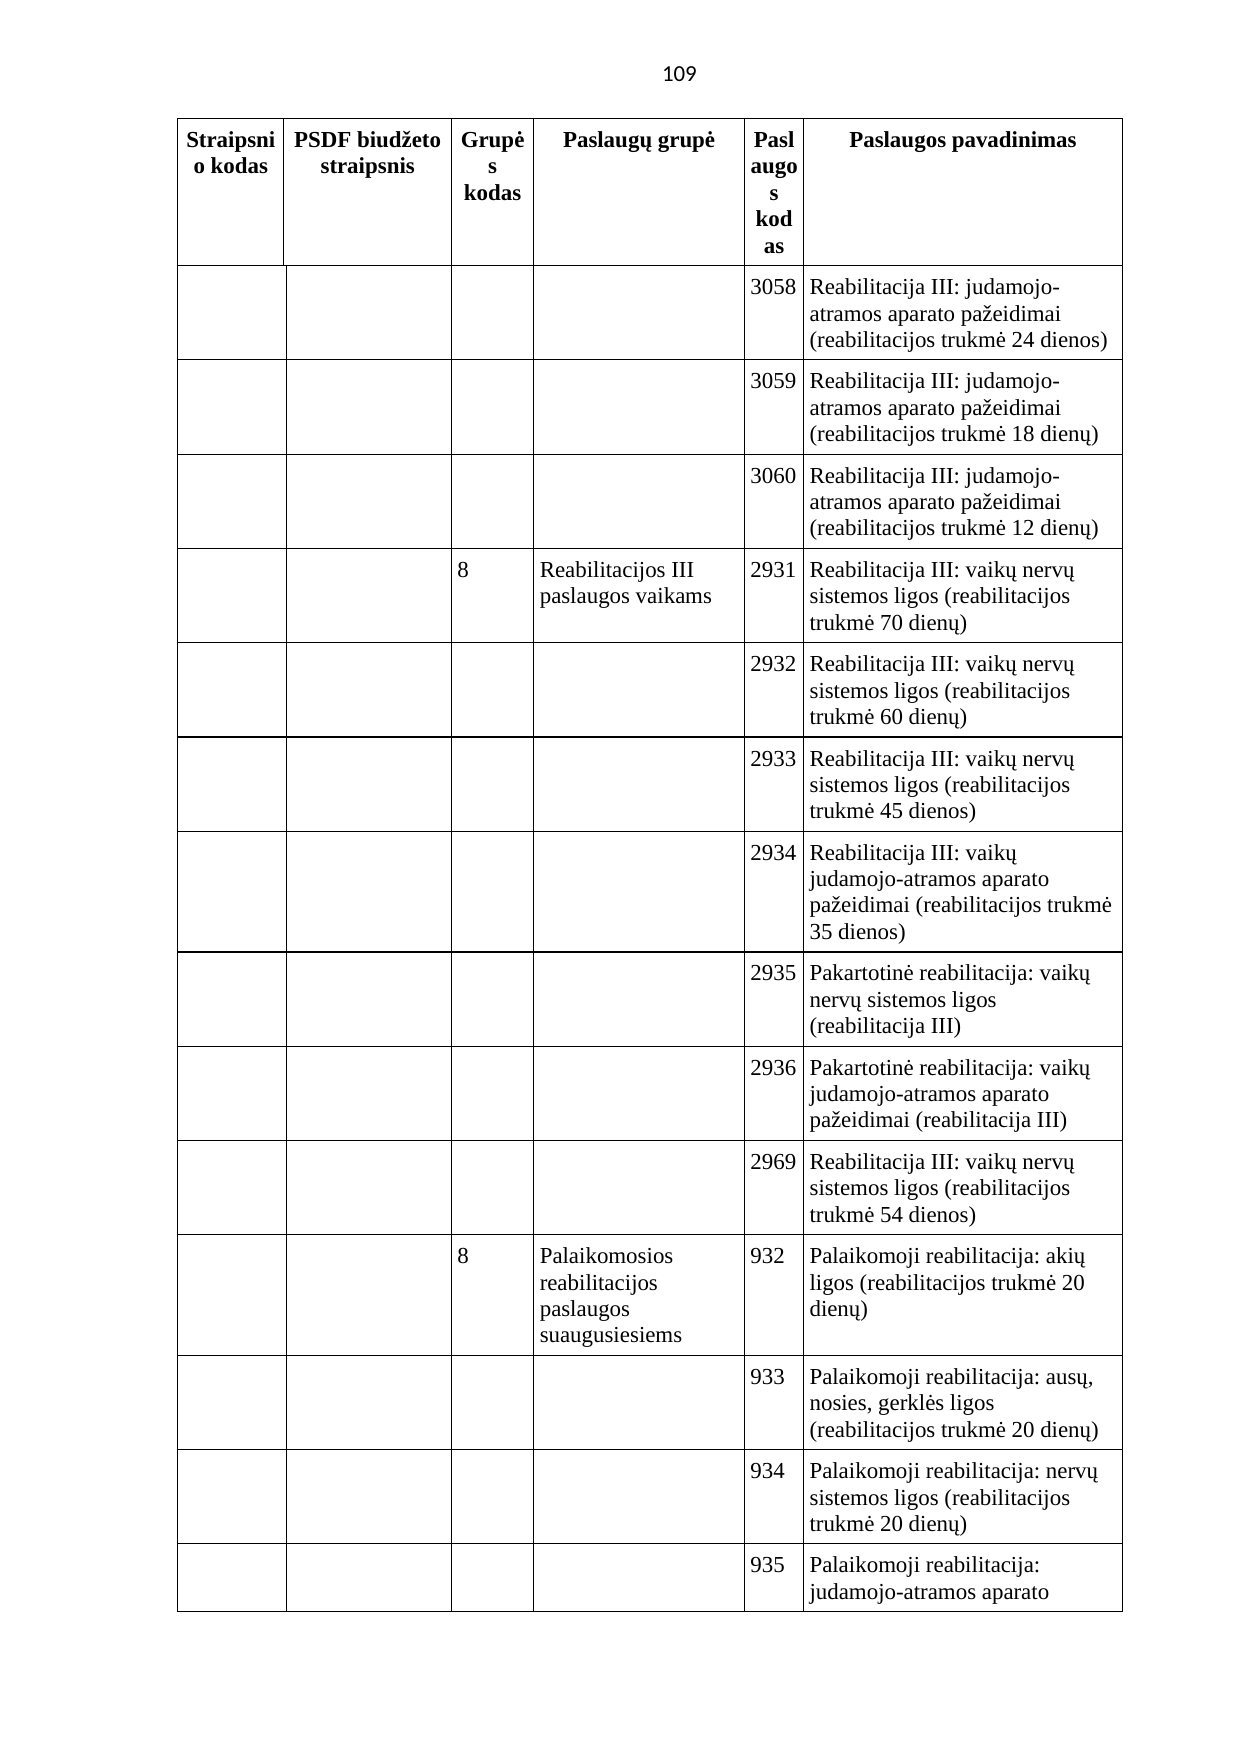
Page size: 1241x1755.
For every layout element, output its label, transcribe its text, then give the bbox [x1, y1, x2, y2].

table_cell [287, 549, 451, 642]
table_cell 2934 [745, 832, 803, 951]
table_cell Reabilitacija III: vaikų nervų sistemos ligos (reabilitacijos trukmė 54 dienos) [804, 1141, 1122, 1234]
table_cell [534, 953, 744, 1046]
table_cell [178, 643, 286, 736]
table_cell [452, 1141, 533, 1234]
table_cell Reabilitacija III: vaikų nervų sistemos ligos (reabilitacijos trukmė 70 dienų) [804, 549, 1122, 642]
table_cell [178, 1141, 286, 1234]
table_cell Reabilitacija III: judamojo-atramos aparato pažeidimai (reabilitacijos trukmė 18 dienų) [804, 360, 1122, 454]
table_cell [178, 1235, 286, 1355]
table_cell [452, 1544, 533, 1611]
table_cell 2933 [745, 738, 803, 831]
table_cell [287, 1047, 451, 1140]
table_cell [452, 266, 533, 359]
table_cell 2936 [745, 1047, 803, 1140]
table_cell [287, 1141, 451, 1234]
table_cell [178, 953, 286, 1046]
table_cell [452, 455, 533, 548]
table_cell [178, 1047, 286, 1140]
table_cell [534, 738, 744, 831]
table_cell [452, 738, 533, 831]
table_cell [287, 266, 451, 359]
table_cell Reabilitacija III: vaikų judamojo-atramos aparato pažeidimai (reabilitacijos trukmė 35 dienos) [804, 832, 1122, 951]
table_cell 2969 [745, 1141, 803, 1234]
table_header PSDF biudžeto straipsnis [284, 119, 451, 265]
table_cell 935 [745, 1544, 803, 1611]
table_cell 3060 [745, 455, 803, 548]
table_cell [287, 1450, 451, 1543]
table_cell [534, 1544, 744, 1611]
table_cell Palaikomoji reabilitacija: nervų sistemos ligos (reabilitacijos trukmė 20 dienų) [804, 1450, 1122, 1543]
table_cell Pakartotinė reabilitacija: vaikų judamojo-atramos aparato pažeidimai (reabilitacija III) [804, 1047, 1122, 1140]
table_cell 8 [452, 1235, 533, 1355]
table_cell [534, 1047, 744, 1140]
table_header Straipsnio kodas [178, 119, 283, 265]
table_cell [178, 1356, 286, 1449]
table_cell Palaikomosios reabilitacijos paslaugos suaugusiesiems [534, 1235, 744, 1355]
table_cell [452, 643, 533, 736]
table_cell Palaikomoji reabilitacija: akių ligos (reabilitacijos trukmė 20 dienų) [804, 1235, 1122, 1355]
table_cell 3058 [745, 266, 803, 359]
table_cell [178, 266, 286, 359]
table_cell [534, 1450, 744, 1543]
table_header Paslaugos kodas [745, 119, 803, 265]
table_cell [178, 832, 286, 951]
table_cell Reabilitacijos III paslaugos vaikams [534, 549, 744, 642]
table_cell [452, 1356, 533, 1449]
table_header Paslaugų grupė [534, 119, 744, 265]
table_cell [287, 832, 451, 951]
table_cell 2932 [745, 643, 803, 736]
table_cell [287, 455, 451, 548]
table_cell Palaikomoji reabilitacija: ausų, nosies, gerklės ligos (reabilitacijos trukmė 20 dienų) [804, 1356, 1122, 1449]
table_cell 932 [745, 1235, 803, 1355]
table_cell 2931 [745, 549, 803, 642]
table_cell [534, 1141, 744, 1234]
table_cell Reabilitacija III: vaikų nervų sistemos ligos (reabilitacijos trukmė 45 dienos) [804, 738, 1122, 831]
table_header Paslaugos pavadinimas [804, 119, 1122, 265]
table_cell Pakartotinė reabilitacija: vaikų nervų sistemos ligos (reabilitacija III) [804, 953, 1122, 1046]
table_cell [534, 643, 744, 736]
table_cell Reabilitacija III: judamojo-atramos aparato pažeidimai (reabilitacijos trukmė 24 dienos) [804, 266, 1122, 359]
table_cell [178, 1544, 286, 1611]
table_cell [178, 1450, 286, 1543]
table_cell [178, 549, 286, 642]
table_cell [452, 360, 533, 454]
table_cell [452, 832, 533, 951]
table_cell [287, 360, 451, 454]
table_cell [534, 455, 744, 548]
table_cell [452, 953, 533, 1046]
table_cell [534, 360, 744, 454]
table_cell [287, 738, 451, 831]
table_cell [534, 266, 744, 359]
table_cell Palaikomoji reabilitacija: judamojo-atramos aparato [804, 1544, 1122, 1611]
table_cell [287, 1544, 451, 1611]
table_cell [287, 643, 451, 736]
table_cell [452, 1047, 533, 1140]
table_cell [178, 455, 286, 548]
table_cell 3059 [745, 360, 803, 454]
table_cell [287, 1356, 451, 1449]
table_cell [452, 1450, 533, 1543]
table_cell [287, 1235, 451, 1355]
table_cell 2935 [745, 953, 803, 1046]
table_cell [534, 1356, 744, 1449]
table_cell [534, 832, 744, 951]
table_cell [178, 360, 286, 454]
table_cell 933 [745, 1356, 803, 1449]
table_cell 934 [745, 1450, 803, 1543]
table_cell [287, 953, 451, 1046]
table_cell Reabilitacija III: judamojo-atramos aparato pažeidimai (reabilitacijos trukmė 12 dienų) [804, 455, 1122, 548]
table_cell [178, 738, 286, 831]
table_cell 8 [452, 549, 533, 642]
table_header Grupės kodas [452, 119, 533, 265]
table_cell Reabilitacija III: vaikų nervų sistemos ligos (reabilitacijos trukmė 60 dienų) [804, 643, 1122, 736]
